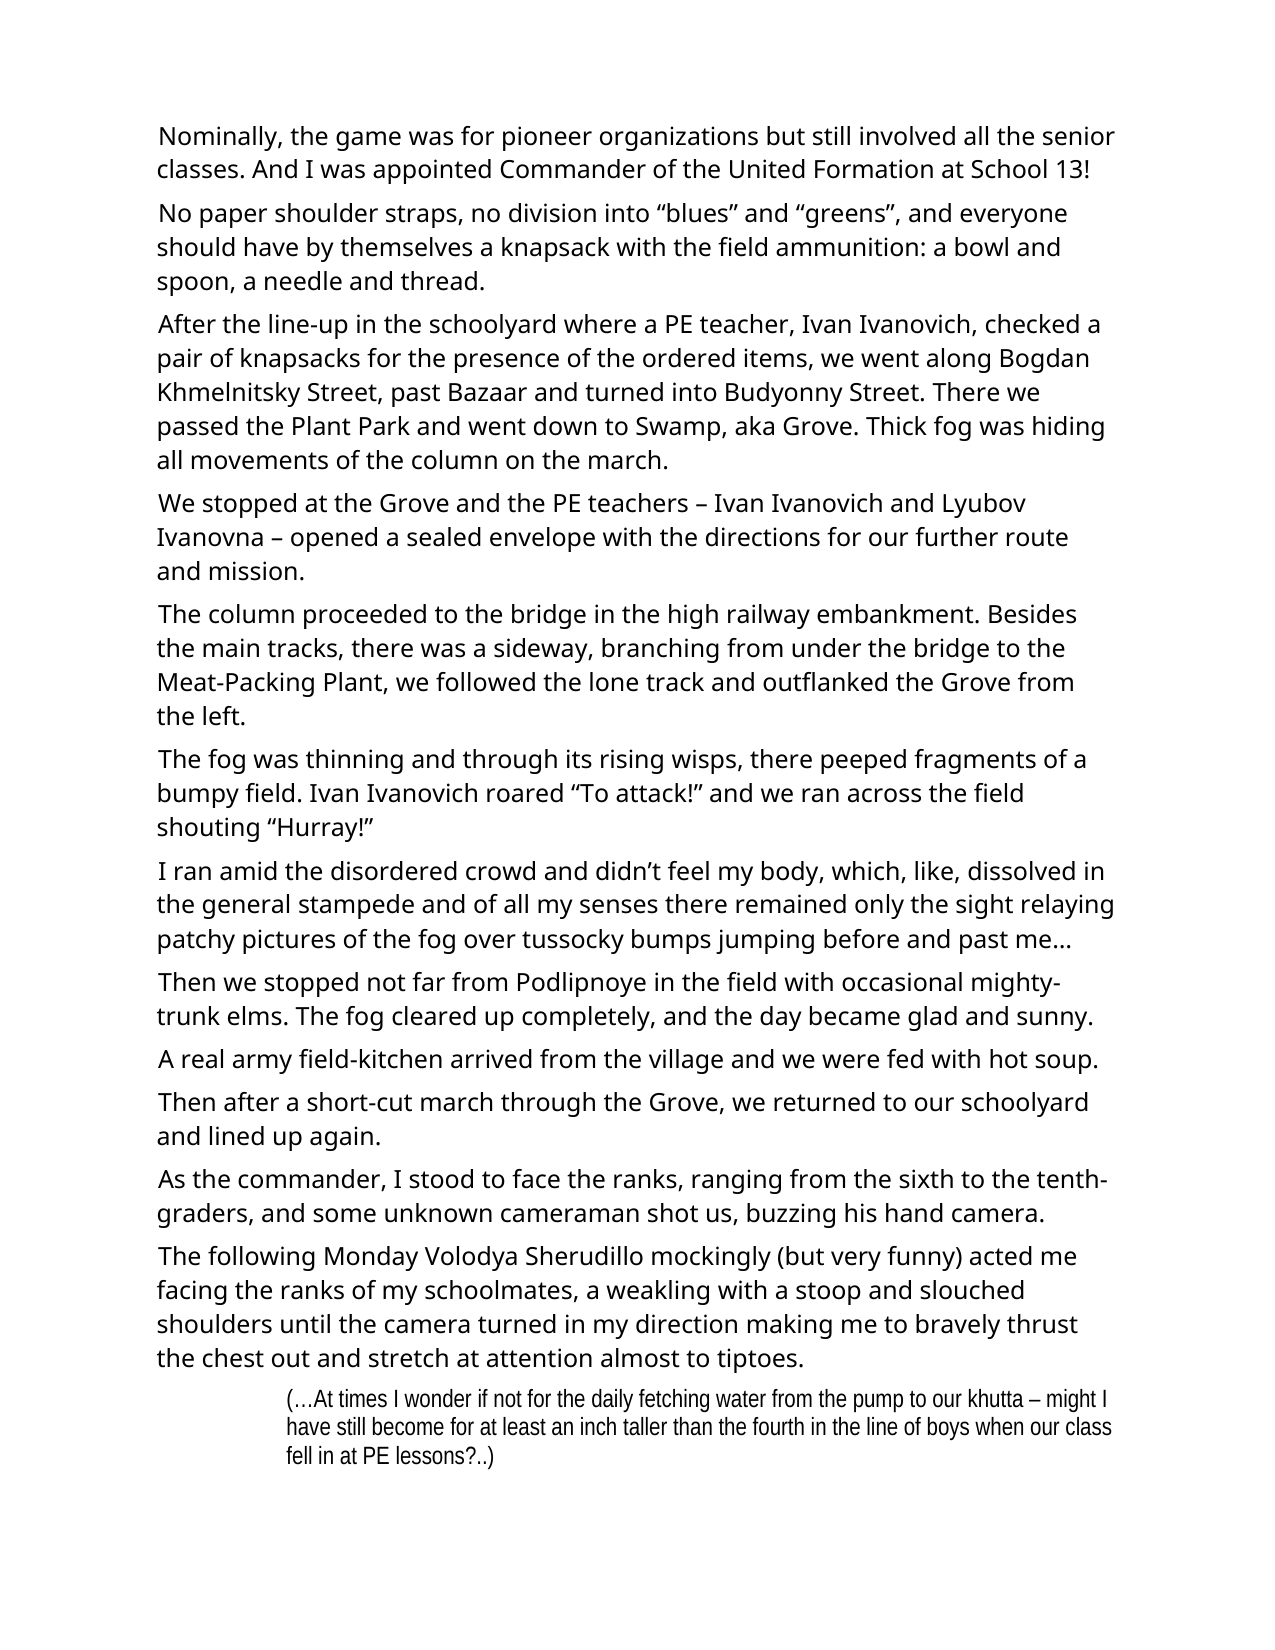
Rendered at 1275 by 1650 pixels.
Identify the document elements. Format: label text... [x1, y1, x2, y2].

text After the line-up in the schoolyard where a PE teacher, Ivan Ivanovich, checked a pair of knapsacks for the presence of the ordered items, we went along Bogdan Khmelnitsky Street, past Bazaar and turned into Budyonny Street. There we passed the Plant Park and went down to Swamp, aka Grove. Thick fog was hiding all movements of the column on the march. [156, 306, 1118, 477]
text The following Monday Volodya Sherudillo mockingly (but very funny) acted me facing the ranks of my schoolmates, a weakling with a stoop and slouched shoulders until the camera turned in my direction making me to bravely thrust the chest out and stretch at attention almost to tiptoes. [156, 1238, 1118, 1375]
text A real army field-kitchen arrived from the village and we were fed with hot soup. [156, 1041, 1118, 1075]
text The column proceeded to the bridge in the high railway embankment. Besides the main tracks, there was a sideway, branching from under the bridge to the Meat-Packing Plant, we followed the lone track and outflanked the Grove from the left. [156, 597, 1118, 733]
text We stopped at the Grove and the PE teachers – Ivan Ivanovich and Lyubov Ivanovna – opened a sealed envelope with the directions for our further route and mission. [156, 486, 1118, 588]
text No paper shoulder straps, no division into “blues” and “greens”, and everyone should have by themselves a knapsack with the field ammunition: a bowl and spoon, a needle and thread. [156, 195, 1118, 297]
list (…At times I wonder if not for the daily fetching water from the pump to our khutta – might I have still become for at least an inch taller than the fourth in the line of boys when our class fell in at PE lessons?..) [286, 1384, 1118, 1470]
text The fog was thinning and through its rising wisps, there peeped fragments of a bumpy field. Ivan Ivanovich roared “To attack!” and we ran across the field shouting “Hurray!” [156, 742, 1118, 844]
text As the commander, I stood to face the ranks, ranging from the sixth to the tenth-graders, and some unknown cameraman shot us, buzzing his hand camera. [156, 1161, 1118, 1229]
text Then we stopped not far from Podlipnoye in the field with occasional mighty-trunk elms. The fog cleared up completely, and the day became glad and sunny. [156, 964, 1118, 1032]
text Nominally, the game was for pioneer organizations but still involved all the senior classes. And I was appointed Commander of the United Formation at School 13! [156, 118, 1118, 186]
text I ran amid the disordered crowd and didn’t feel my body, which, like, dissolved in the general stampede and of all my senses there remained only the sight relaying patchy pictures of the fog over tussocky bumps jumping before and past me… [156, 853, 1118, 955]
text Then after a short-cut march through the Grove, we returned to our schoolyard and lined up again. [156, 1084, 1118, 1152]
